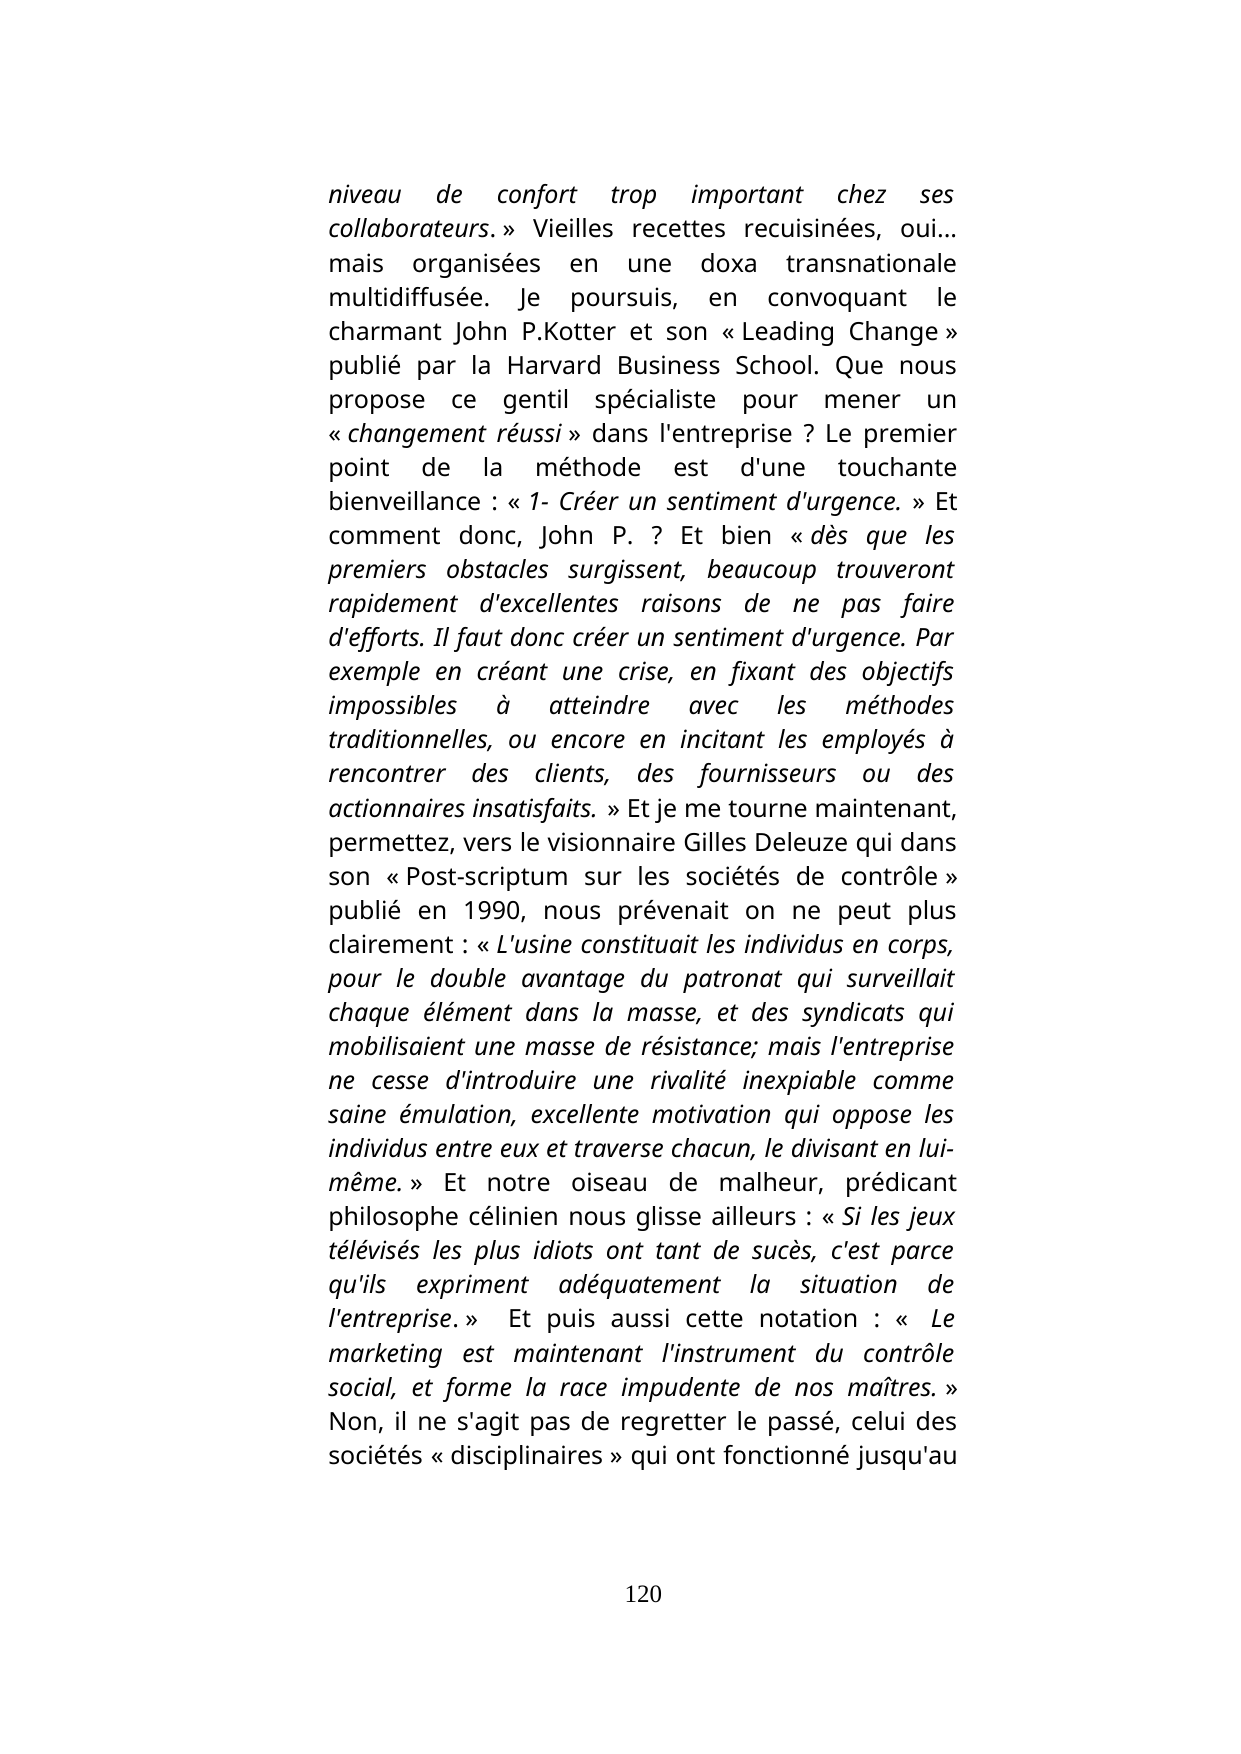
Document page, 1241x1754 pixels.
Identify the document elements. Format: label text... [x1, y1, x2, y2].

text niveau de confort trop important chez ses collaborateurs. » Vieilles recettes recuisinées, oui... mais organisées en une doxa transnationale multidiffusée. Je poursuis, en convoquant le charmant John P.Kotter et son « Leading Change » publié par la Harvard Business School. Que nous propose ce gentil spécialiste pour mener un « changement réussi » dans l'entreprise ? Le premier point de la méthode est d'une touchante bienveillance : « 1- Créer un sentiment d'urgence. » Et comment donc, John P. ? Et bien « dès que les premiers obstacles surgissent, beaucoup trouveront rapidement d'excellentes raisons de ne pas faire d'efforts. Il faut donc créer un sentiment d'urgence. Par exemple en créant une crise, en fixant des objectifs impossibles à atteindre avec les méthodes traditionnelles, ou encore en incitant les employés à rencontrer des clients, des fournisseurs ou des actionnaires insatisfaits. » Et je me tourne maintenant, permettez, vers le visionnaire Gilles Deleuze qui dans son « Post-scriptum sur les sociétés de contrôle » publié en 1990, nous prévenait on ne peut plus clairement : « L'usine constituait les individus en corps, pour le double avantage du patronat qui surveillait chaque élément dans la masse, et des syndicats qui mobilisaient une masse de résistance; mais l'entreprise ne cesse d'introduire une rivalité inexpiable comme saine émulation, excellente motivation qui oppose les individus entre eux et traverse chacun, le divisant en lui-même. » Et notre oiseau de malheur, prédicant philosophe célinien nous glisse ailleurs : « Si les jeux télévisés les plus idiots ont tant de sucès, c'est parce qu'ils expriment adéquatement la situation de l'entreprise. » Et puis aussi cette notation : « Le marketing est maintenant l'instrument du contrôle social, et forme la race impudente de nos maîtres. » Non, il ne s'agit pas de regretter le passé, celui des sociétés « disciplinaires » qui ont fonctionné jusqu'au [328, 177, 958, 1471]
